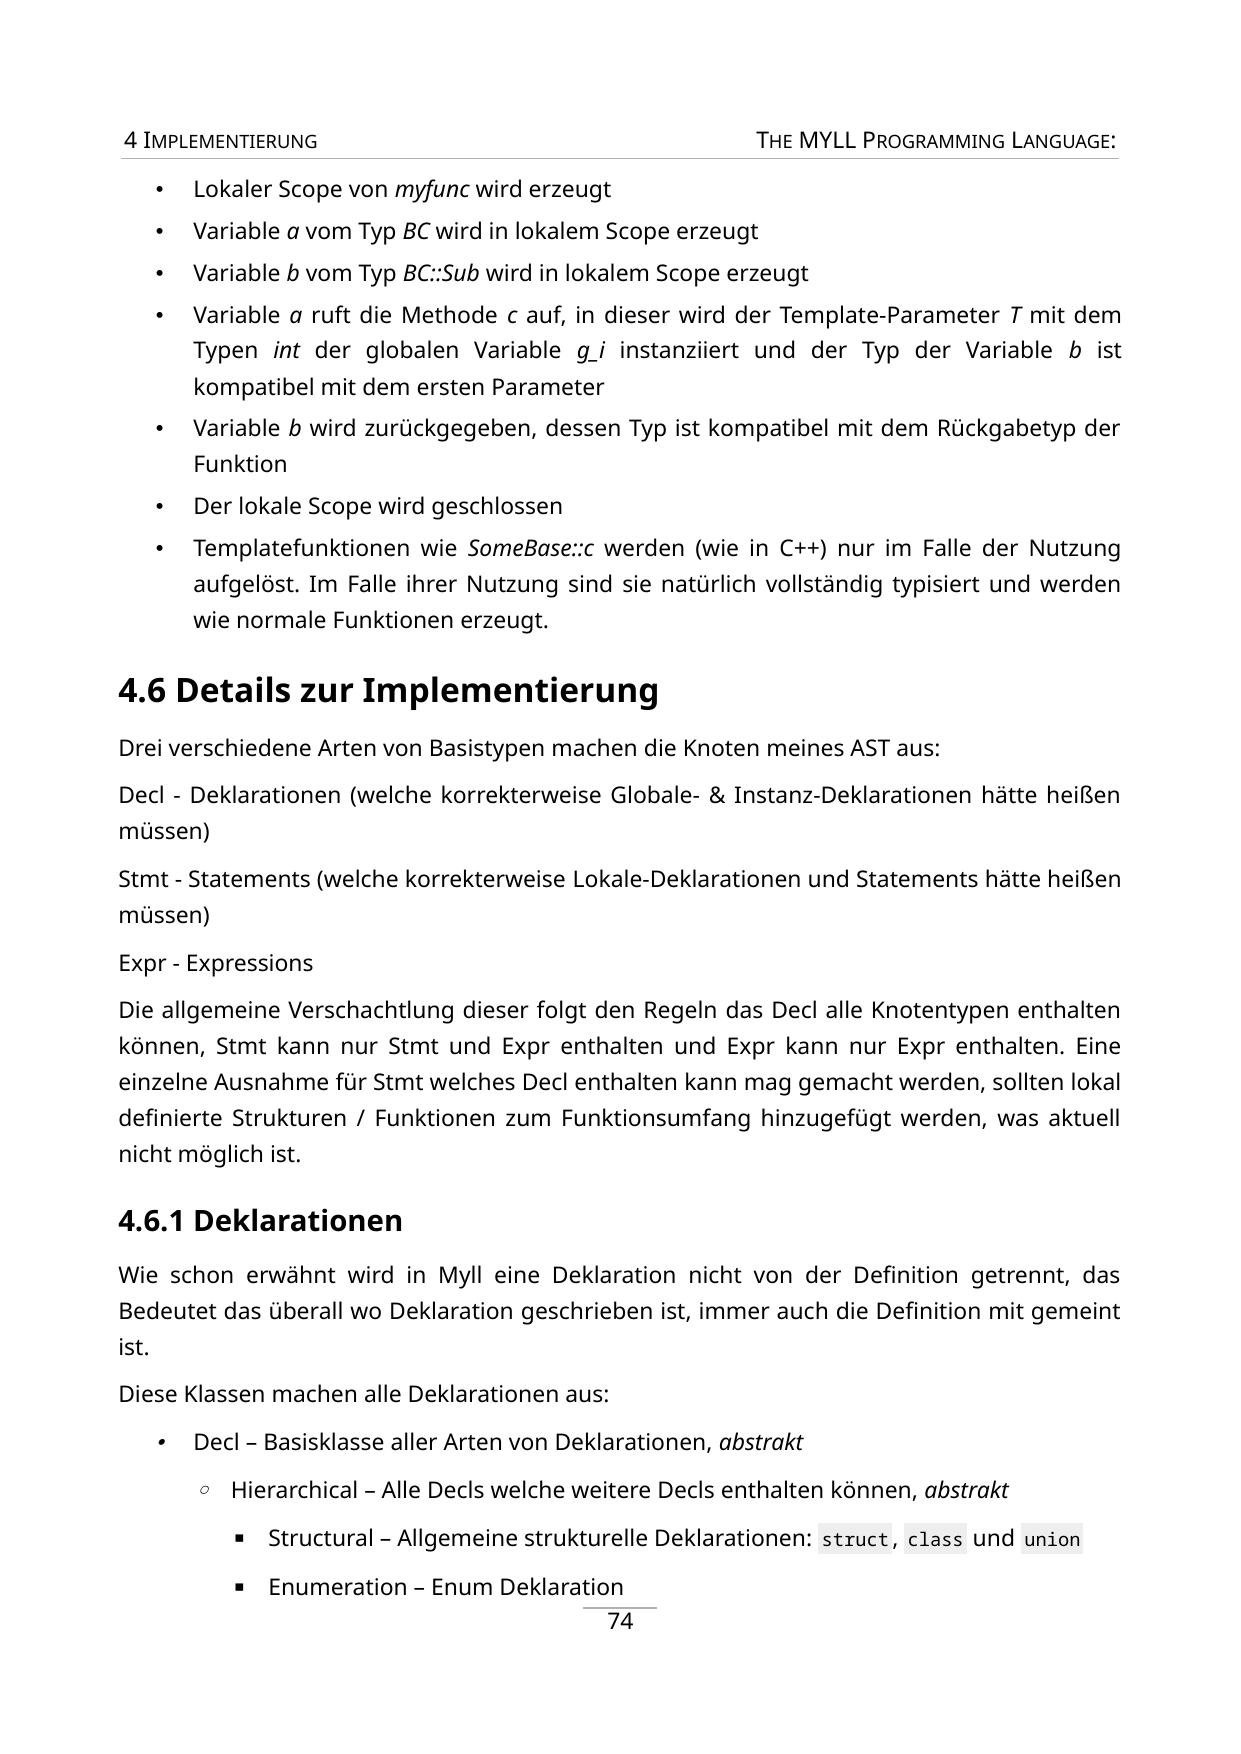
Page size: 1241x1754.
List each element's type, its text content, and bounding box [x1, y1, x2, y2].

subtitle Deklarationen [118, 1200, 1122, 1240]
list Enumeration – Enum Deklaration [231, 1571, 1122, 1602]
list Variable b wird zurückgegeben, dessen Typ ist kompatibel mit dem Rückgabetyp der Funktion [156, 412, 1122, 479]
list Variable a vom Typ BC wird in lokalem Scope erzeugt [156, 215, 1122, 246]
list Lokaler Scope von myfunc wird erzeugt [156, 173, 1122, 204]
list Variable b vom Typ BC::Sub wird in lokalem Scope erzeugt [156, 257, 1122, 288]
list Variable a ruft die Methode c auf, in dieser wird der Template-Parameter T mit dem Typen int der globalen Variable g_i instanziiert und der Typ der Variable b ist kompatibel mit dem ersten Parameter [156, 298, 1122, 402]
list Templatefunktionen wie SomeBase::c werden (wie in C++) nur im Falle der Nutzung aufgelöst. Im Falle ihrer Nutzung sind sie natürlich vollständig typisiert und werden wie normale Funktionen erzeugt. [156, 532, 1122, 635]
list Der lokale Scope wird geschlossen [156, 490, 1122, 521]
text Decl - Deklarationen (welche korrekterweise Globale- & Instanz-Deklarationen hätte heißen müssen) [118, 779, 1122, 846]
text Die allgemeine Verschachtlung dieser folgt den Regeln das Decl alle Knotentypen enthalten können, Stmt kann nur Stmt und Expr enthalten und Expr kann nur Expr enthalten. Eine einzelne Ausnahme für Stmt welches Decl enthalten kann mag gemacht werden, sollten lokal definierte Strukturen / Funktionen zum Funktionsumfang hinzugefügt werden, was aktuell nicht möglich ist. [118, 994, 1122, 1169]
list Hierarchical – Alle Decls welche weitere Decls enthalten können, abstrakt [193, 1474, 1122, 1505]
subtitle Details zur Implementierung [118, 667, 1122, 712]
text Stmt - Statements (welche korrekterweise Lokale-Deklarationen und Statements hätte heißen müssen) [118, 863, 1122, 930]
text Wie schon erwähnt wird in Myll eine Deklaration nicht von der Definition getrennt, das Bedeutet das überall wo Deklaration geschrieben ist, immer auch die Definition mit gemeint ist. [118, 1259, 1122, 1362]
text Drei verschiedene Arten von Basistypen machen die Knoten meines AST aus: [118, 732, 1122, 763]
list Structural – Allgemeine strukturelle Deklarationen: struct, class und union [231, 1521, 1122, 1554]
text Expr - Expressions [118, 947, 1122, 978]
list Decl – Basisklasse aller Arten von Deklarationen, abstrakt [156, 1426, 1122, 1457]
text Diese Klassen machen alle Deklarationen aus: [118, 1378, 1122, 1409]
